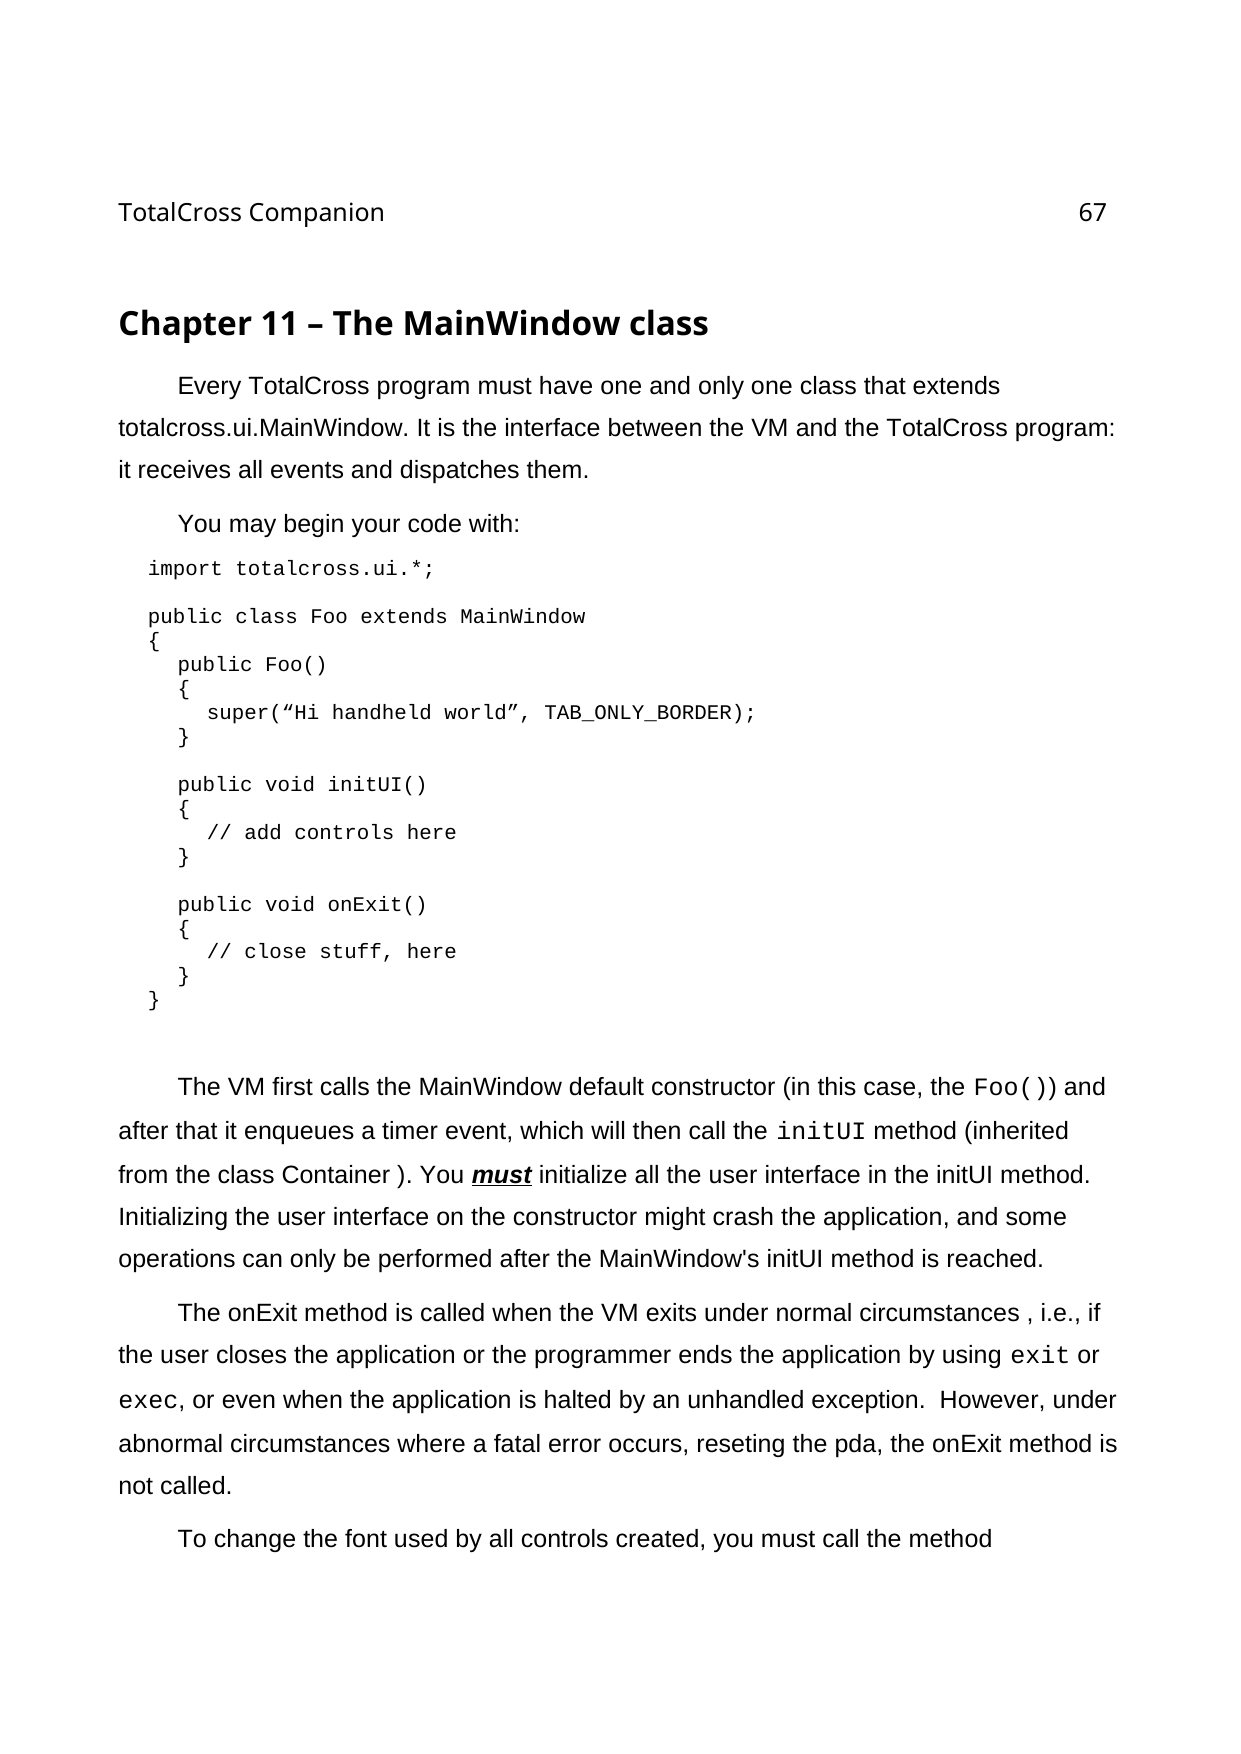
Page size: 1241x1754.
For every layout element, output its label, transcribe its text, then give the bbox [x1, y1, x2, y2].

text { [118, 798, 1122, 822]
text import totalcross.ui.*; [118, 558, 1122, 582]
text The onExit method is called when the VM exits under normal circumstances , i.e., if the user closes the application or the programmer ends the application by using exit or exec, or even when the application is halted by an unhandled exception. However, under abnormal circumstances where a fatal error occurs, reseting the pda, the onExit method is not called. [118, 1299, 1122, 1499]
subtitle Chapter 11 – The MainWindow class [118, 300, 1122, 346]
text To change the font used by all controls created, you must call the method [118, 1525, 1122, 1553]
text public Foo() [118, 654, 1122, 678]
text // add controls here [118, 822, 1122, 846]
text // close stuff, here [118, 941, 1122, 965]
text } [118, 989, 1122, 1013]
text public class Foo extends MainWindow [118, 606, 1122, 630]
text super(“Hi handheld world”, TAB_ONLY_BORDER); [118, 702, 1122, 726]
text } [118, 846, 1122, 869]
text { [118, 630, 1122, 654]
text public void initUI() [118, 774, 1122, 798]
text You may begin your code with: [118, 510, 1122, 538]
text { [118, 917, 1122, 941]
text } [118, 726, 1122, 750]
text Every TotalCross program must have one and only one class that extends totalcross.ui.MainWindow. It is the interface between the VM and the TotalCross program: it receives all events and dispatches them. [118, 372, 1122, 484]
text public void onExit() [118, 893, 1122, 917]
text The VM first calls the MainWindow default constructor (in this case, the Foo()) and after that it enqueues a timer event, which will then call the initUI method (inherited from the class Container ). You must initialize all the user interface in the initUI method. Initializing the user interface on the constructor might crash the application, and some operations can only be performed after the MainWindow's initUI method is reached. [118, 1073, 1122, 1273]
text { [118, 678, 1122, 702]
text } [118, 965, 1122, 989]
